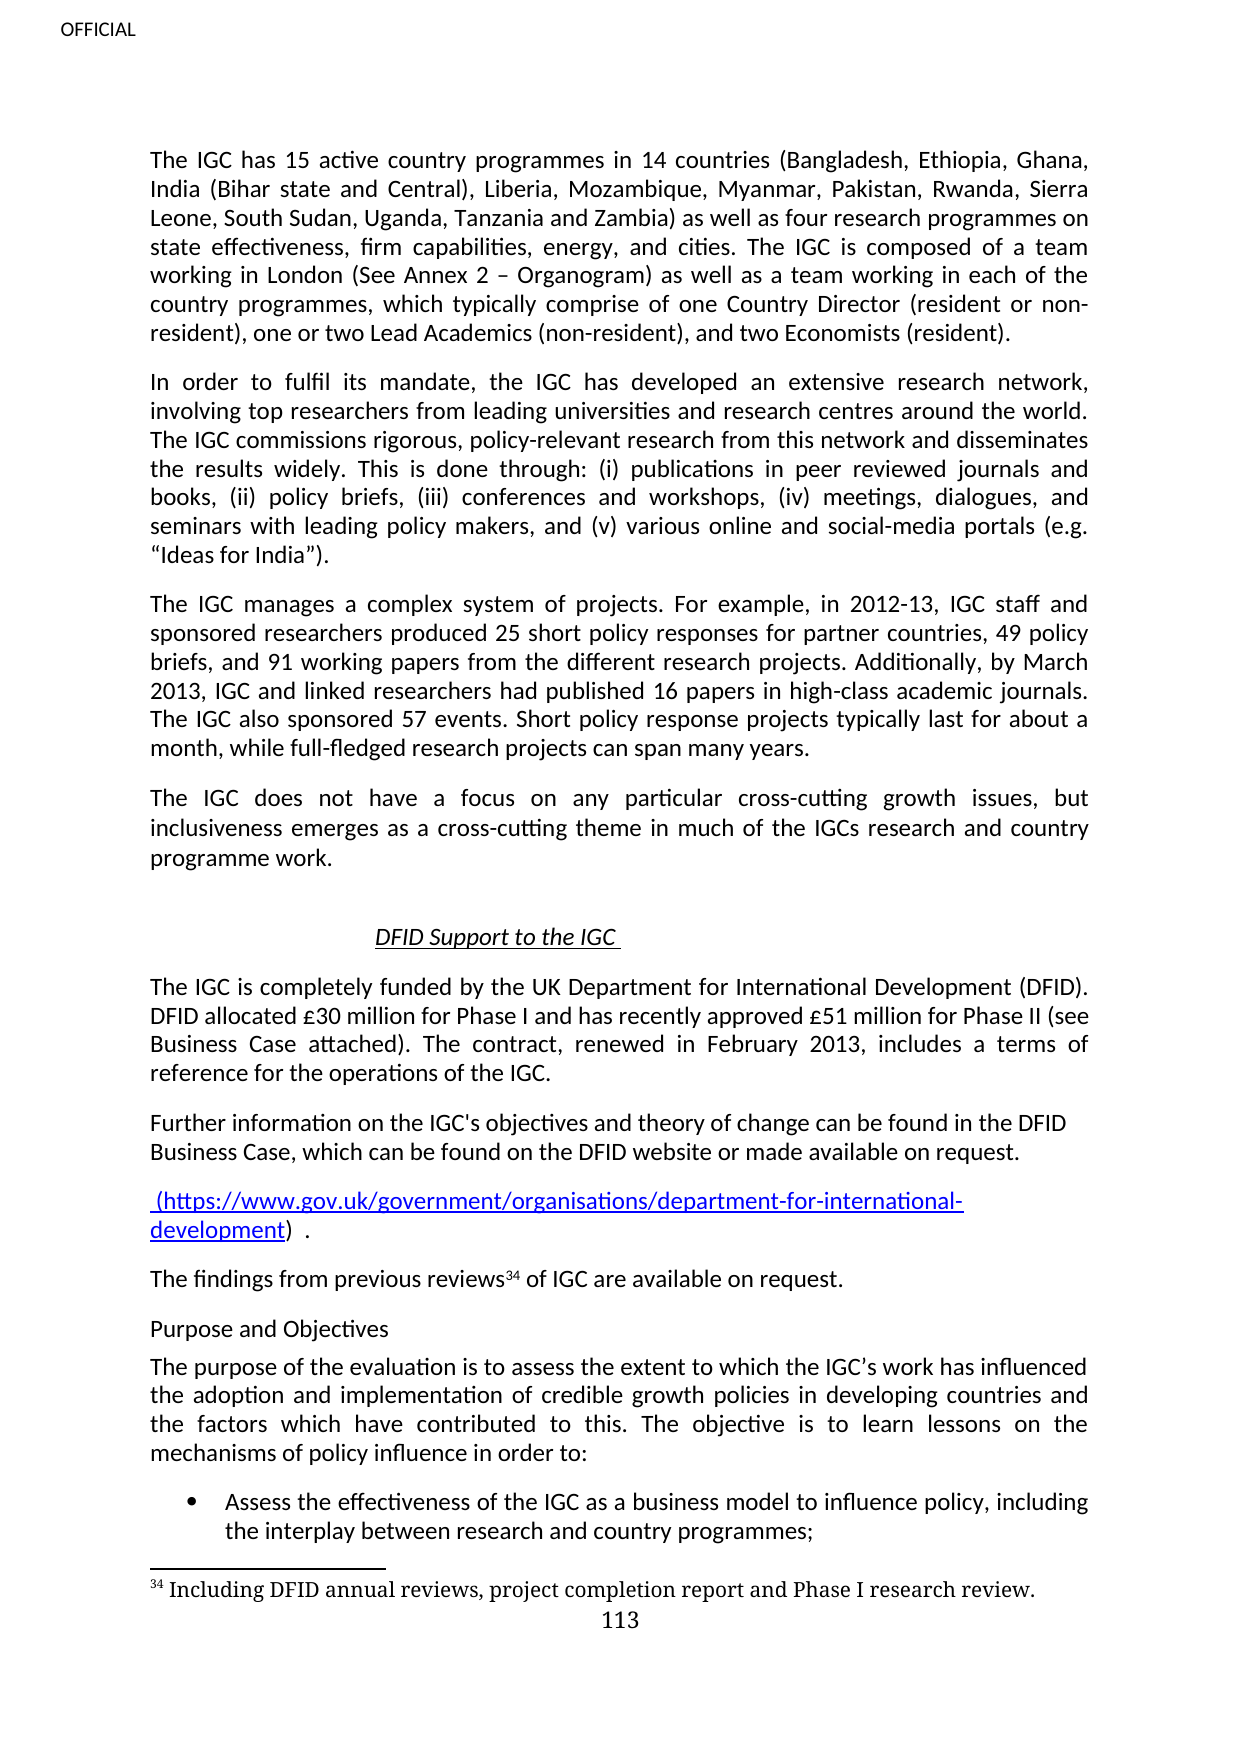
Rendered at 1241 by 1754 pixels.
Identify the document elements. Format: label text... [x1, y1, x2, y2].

text Further information on the IGC's objectives and theory of change can be found in the DFID Business Case, which can be found on the DFID website or made available on request. [150, 1112, 1090, 1166]
text (https://www.gov.uk/government/organisations/department-for-international-development) . [150, 1191, 1090, 1244]
text Purpose and Objectives [150, 1319, 1090, 1344]
text The IGC is completely funded by the UK Department for International Development (DFID). DFID allocated £30 million for Phase I and has recently approved £51 million for Phase II (see Business Case attached). The contract, renewed in February 2013, includes a terms of reference for the operations of the IGC. [150, 977, 1090, 1088]
text Including DFID annual reviews, project completion report and Phase I research review. [150, 1576, 1090, 1604]
text The IGC manages a complex system of projects. For example, in 2012-13, IGC staff and sponsored researchers produced 25 short policy responses for partner countries, 49 policy briefs, and 91 working papers from the different research projects. Additionally, by March 2013, IGC and linked researchers had published 16 papers in high-class academic journals. The IGC also sponsored 57 events. Short policy response projects typically last for about a month, while full-fledged research projects can span many years. [150, 594, 1090, 763]
text The IGC does not have a focus on any particular cross-cutting growth issues, but inclusiveness emerges as a cross-cutting theme in much of the IGCs research and country programme work. [150, 787, 1090, 872]
list Assess the effectiveness of the IGC as a business model to influence policy, including the interplay between research and country programmes; [187, 1492, 1090, 1546]
text The findings from previous reviews of IGC are available on request. [150, 1269, 1090, 1294]
text The IGC has 15 active country programmes in 14 countries (Bangladesh, Ethiopia, Ghana, India (Bihar state and Central), Liberia, Mozambique, Myanmar, Pakistan, Rwanda, Sierra Leone, South Sudan, Uganda, Tanzania and Zambia) as well as four research programmes on state effectiveness, firm capabilities, energy, and cities. The IGC is composed of a team working in London (See Annex 2 – Organogram) as well as a team working in each of the country programmes, which typically comprise of one Country Director (resident or non-resident), one or two Lead Academics (non-resident), and two Economists (resident). [150, 150, 1090, 347]
text The purpose of the evaluation is to assess the extent to which the IGC’s work has influenced the adoption and implementation of credible growth policies in developing countries and the factors which have contributed to this. The objective is to learn lessons on the mechanisms of policy influence in order to: [150, 1356, 1090, 1467]
text In order to fulfil its mandate, the IGC has developed an extensive research network, involving top researchers from leading universities and research centres around the world. The IGC commissions rigorous, policy-relevant research from this network and disseminates the results widely. This is done through: (i) publications in peer reviewed journals and books, (ii) policy briefs, (iii) conferences and workshops, (iv) meetings, dialogues, and seminars with leading policy makers, and (v) various online and social-media portals (e.g. “Ideas for India”). [150, 372, 1090, 569]
text DFID Support to the IGC [375, 927, 1090, 952]
